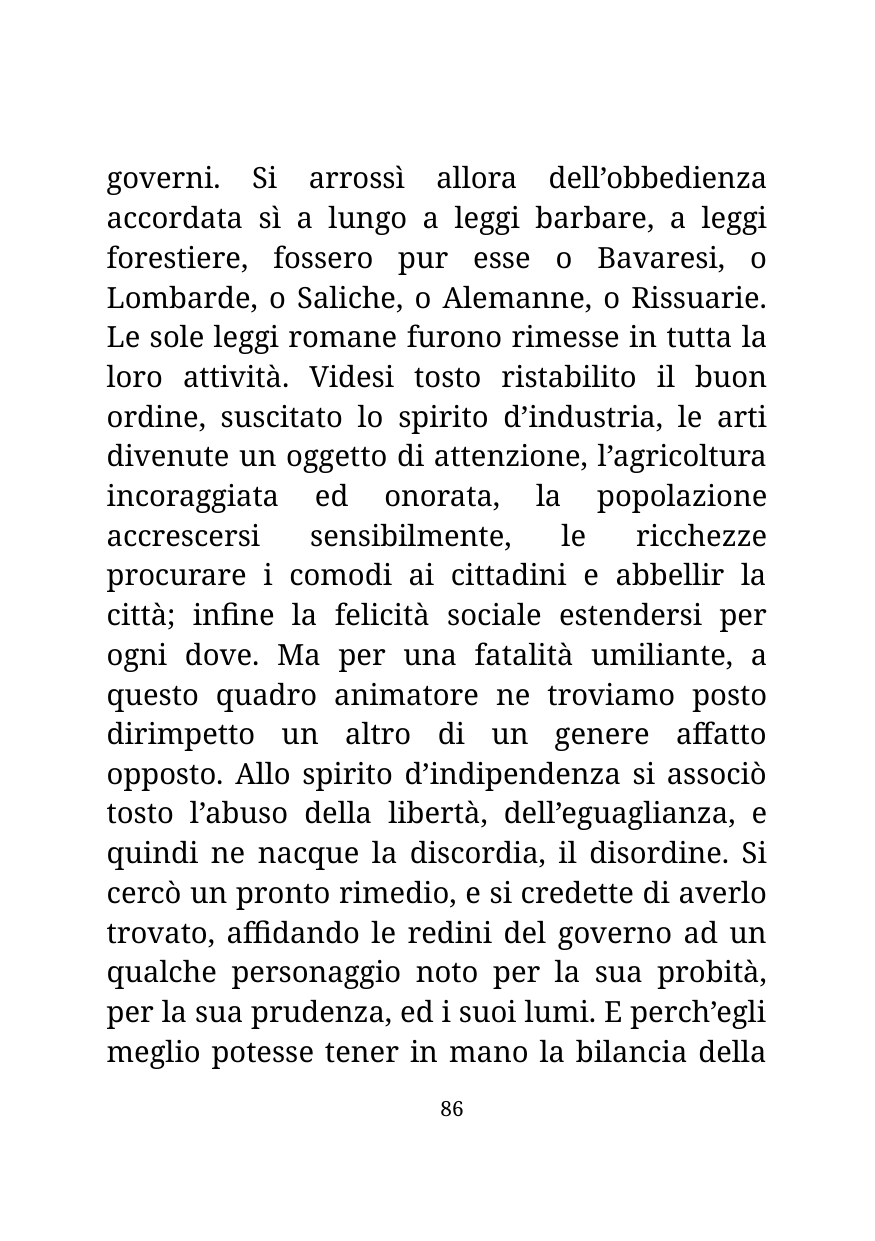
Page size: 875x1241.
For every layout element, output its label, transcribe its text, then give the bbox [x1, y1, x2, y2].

text governi. Si arrossì allora dell’obbedienza accordata sì a lungo a leggi barbare, a leggi forestiere, fossero pur esse o Bavaresi, o Lombarde, o Saliche, o Alemanne, o Rissuarie. Le sole leggi romane furono rimesse in tutta la loro attività. Videsi tosto ristabilito il buon ordine, suscitato lo spirito d’industria, le arti divenute un oggetto di attenzione, l’agricoltura incoraggiata ed onorata, la popolazione accrescersi sensibilmente, le ricchezze procurare i comodi ai cittadini e abbellir la città; infine la felicità sociale estendersi per ogni dove. Ma per una fatalità umiliante, a questo quadro animatore ne troviamo posto dirimpetto un altro di un genere affatto opposto. Allo spirito d’indipendenza si associò tosto l’abuso della libertà, dell’eguaglianza, e quindi ne nacque la discordia, il disordine. Si cercò un pronto rimedio, e si credette di averlo trovato, affidando le redini del governo ad un qualche personaggio noto per la sua probità, per la sua prudenza, ed i suoi lumi. E perch’egli meglio potesse tener in mano la bilancia della [106, 158, 768, 1071]
